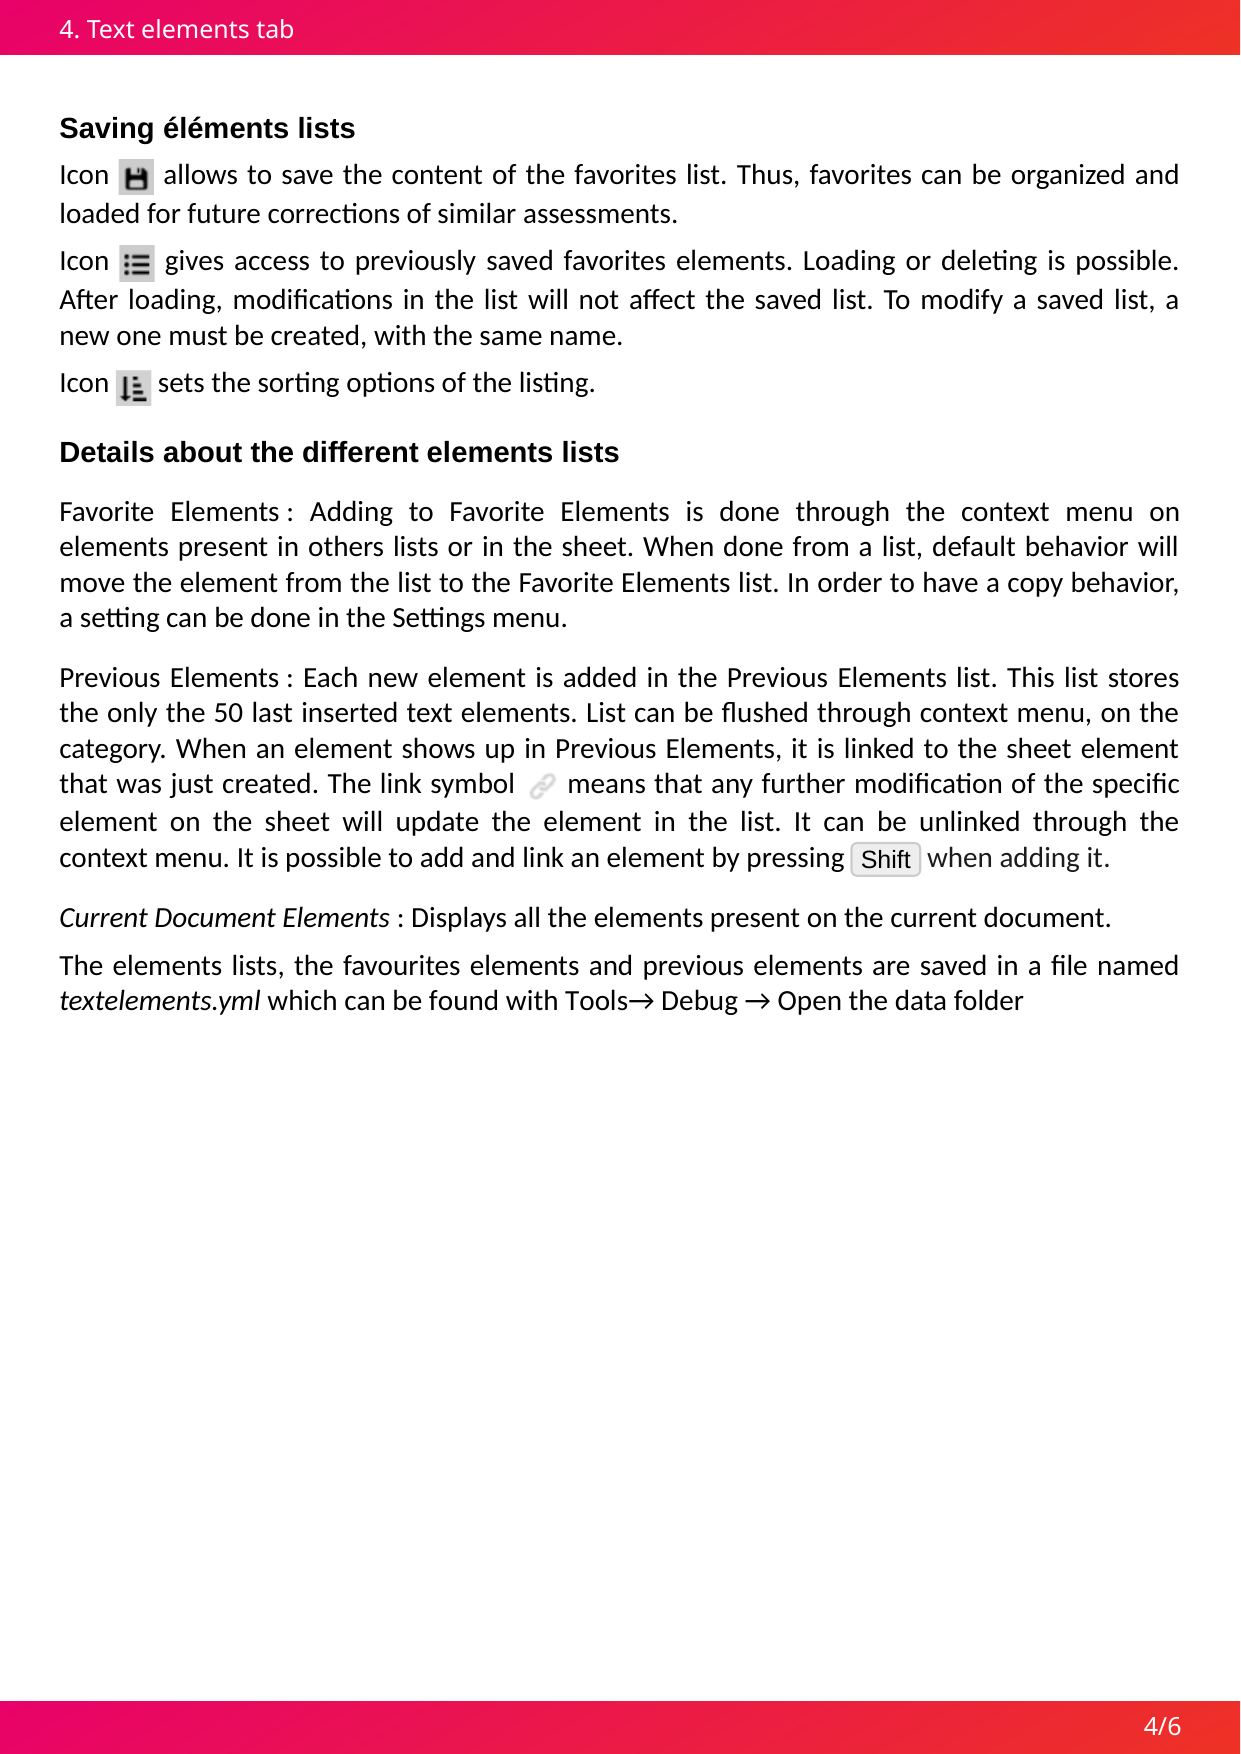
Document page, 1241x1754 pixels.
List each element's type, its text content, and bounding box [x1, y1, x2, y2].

text Icon gives access to previously saved favorites elements. Loading or deleting is possible. After loading, modifications in the list will not affect the saved list. To modify a saved list, a new one must be created, with the same name. [59, 242, 1181, 352]
text Icon allows to save the content of the favorites list. Thus, favorites can be organized and loaded for future corrections of similar assessments. [59, 156, 1181, 231]
picture [119, 245, 155, 282]
text Current Document Elements : Displays all the elements present on the current document. [59, 899, 1181, 935]
text Icon sets the sorting options of the listing. [59, 364, 1181, 406]
picture [118, 159, 154, 195]
subtitle Details about the different elements lists [59, 435, 1181, 469]
subtitle Saving éléments lists [59, 111, 1181, 144]
text Previous Elements : Each new element is added in the Previous Elements list. This list stores the only the 50 last inserted text elements. List can be flushed through context menu, on the category. When an element shows up in Previous Elements, it is linked to the sheet element that was just created. The link symbol means that any further modification of the specific element on the sheet will update the element in the list. It can be unlinked through the context menu. It is possible to add and link an element by pressing when adding it. [59, 659, 1181, 876]
text The elements lists, the favourites elements and previous elements are saved in a file named textelements.yml which can be found with Tools→ Debug → Open the data folder [59, 947, 1181, 1018]
picture [524, 769, 559, 804]
picture [115, 370, 152, 406]
text Favorite Elements : Adding to Favorite Elements is done through the context menu on elements present in others lists or in the sheet. When done from a list, default behavior will move the element from the list to the Favorite Elements list. In order to have a copy behavior, a setting can be done in the Settings menu. [59, 493, 1181, 635]
